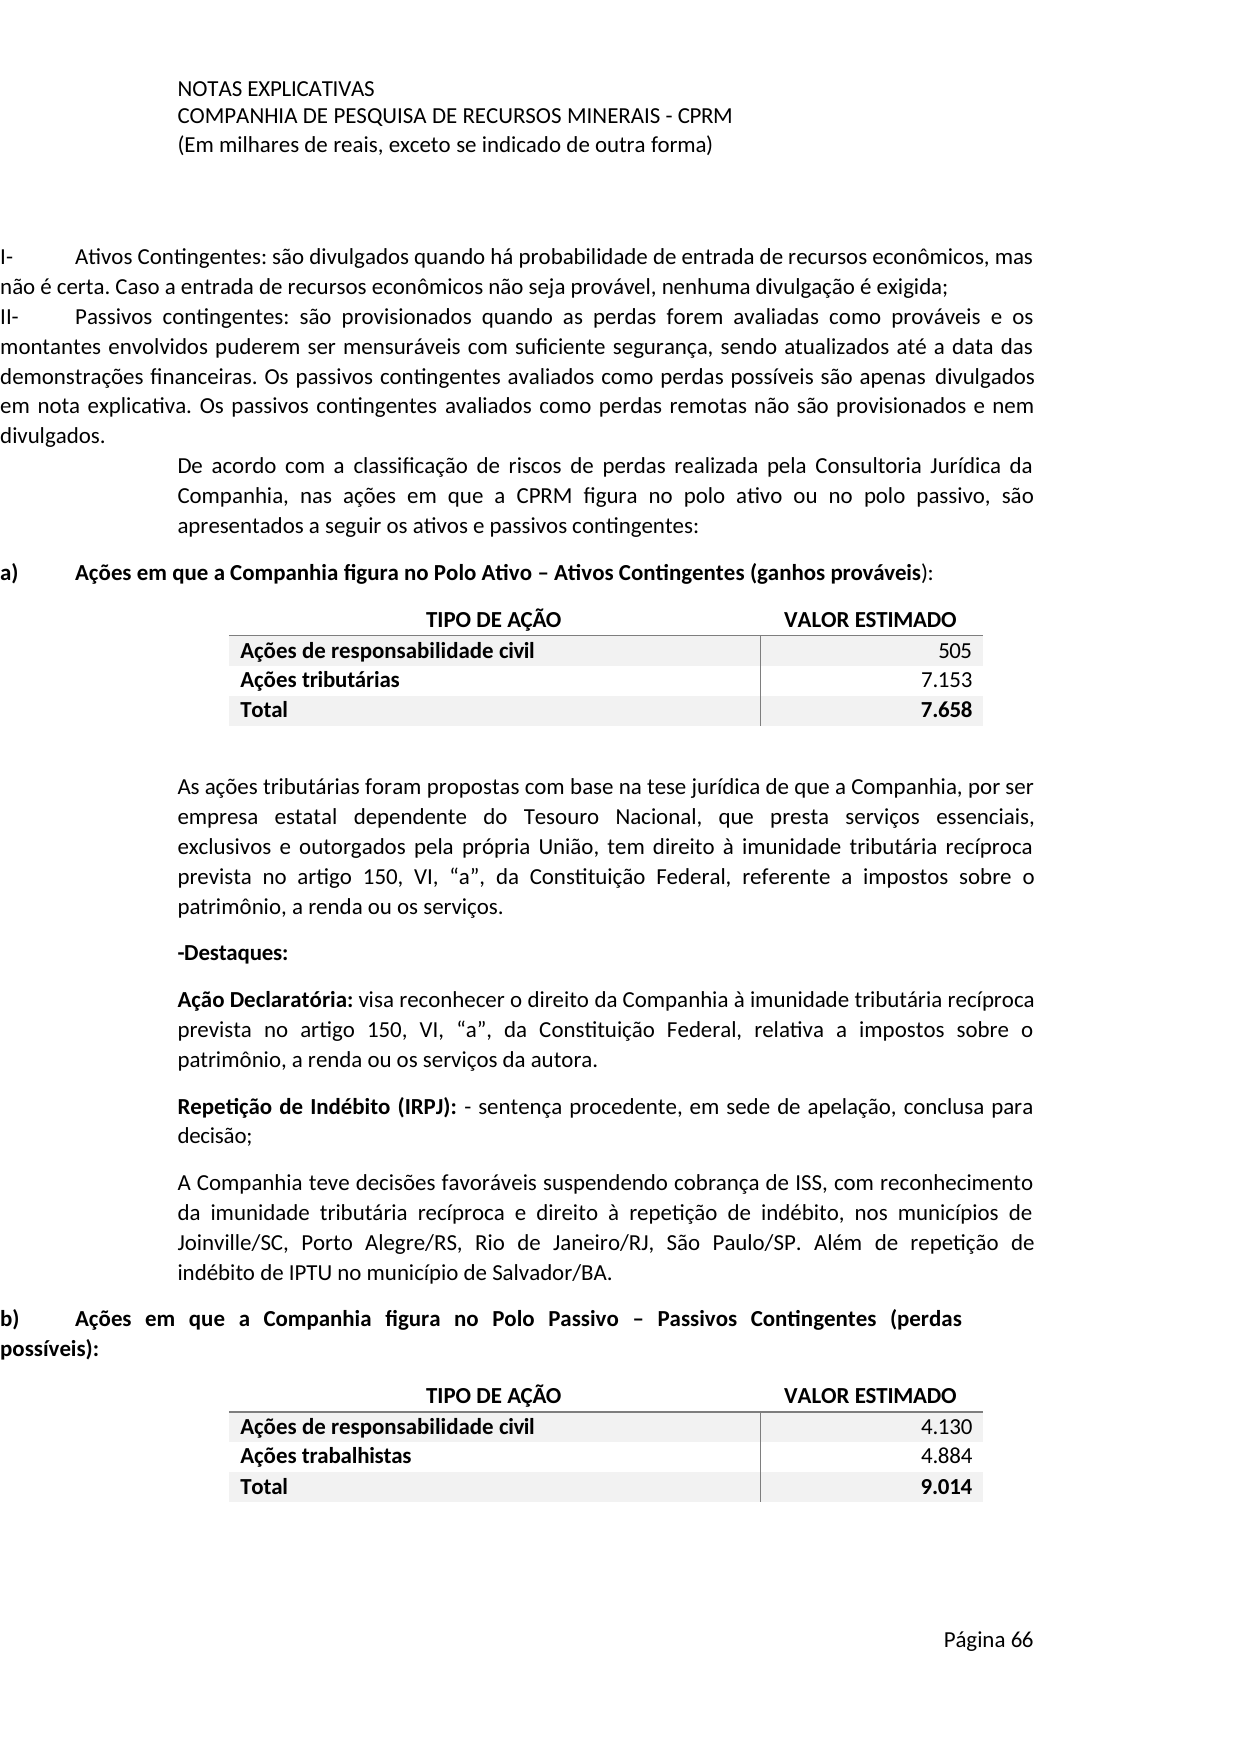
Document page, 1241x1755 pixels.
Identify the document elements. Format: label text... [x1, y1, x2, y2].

table_header 4.130 [761, 1413, 983, 1442]
table_header Ações de responsabilidade civil [229, 1413, 760, 1442]
table_cell 4.884 [761, 1442, 983, 1472]
text Repetição de Indébito (IRPJ): - sentença procedente, em sede de apelação, conclusa para decisão; [177, 1092, 1034, 1149]
table_cell Total [229, 696, 760, 726]
text De acordo com a classificação de riscos de perdas realizada pela Consultoria Jurídica da Companhia, nas ações em que a CPRM figura no polo ativo ou no polo passivo, são apresentados a seguir os ativos e passivos contingentes: [177, 451, 1034, 539]
table_cell Ações trabalhistas [229, 1442, 760, 1472]
text A Companhia teve decisões favoráveis suspendendo cobrança de ISS, com reconhecimento da imunidade tributária recíproca e direito à repetição de indébito, nos municípios de Joinville/SC, Porto Alegre/RS, Rio de Janeiro/RJ, São Paulo/SP. Além de repetição de indébito de IPTU no município de Salvador/BA. [177, 1168, 1035, 1286]
table_header 505 [761, 636, 983, 666]
table_cell 9.014 [761, 1472, 983, 1502]
text Ação Declaratória: visa reconhecer o direito da Companhia à imunidade tributária recíproca prevista no artigo 150, VI, “a”, da Constituição Federal, relativa a impostos sobre o patrimônio, a renda ou os serviços da autora. [177, 985, 1035, 1073]
table_cell 7.153 [761, 666, 983, 696]
list Ativos Contingentes: são divulgados quando há probabilidade de entrada de recursos econômicos, mas não é certa. Caso a entrada de recursos econômicos não seja provável, nenhuma divulgação é exigida; [0, 242, 1035, 300]
text As ações tributárias foram propostas com base na tese jurídica de que a Companhia, por ser empresa estatal dependente do Tesouro Nacional, que presta serviços essenciais, exclusivos e outorgados pela própria União, tem direito à imunidade tributária recíproca prevista no artigo 150, VI, “a”, da Constituição Federal, referente a impostos sobre o patrimônio, a renda ou os serviços. [177, 772, 1035, 920]
table_cell 7.658 [761, 696, 983, 726]
table_header Ações de responsabilidade civil [229, 636, 760, 666]
table_cell Ações tributárias [229, 666, 760, 696]
list Ações em que a Companhia figura no Polo Passivo – Passivos Contingentes (perdas possíveis): [0, 1304, 963, 1362]
list Ações em que a Companhia figura no Polo Ativo – Ativos Contingentes (ganhos prováveis): [0, 558, 1003, 586]
text TIPO DE AÇÃO VALOR ESTIMADO [426, 1381, 1241, 1409]
list Passivos contingentes: são provisionados quando as perdas forem avaliadas como prováveis e os montantes envolvidos puderem ser mensuráveis com suficiente segurança, sendo atualizados até a data das demonstrações financeiras. Os passivos contingentes avaliados como perdas possíveis são apenas divulgados em nota explicativa. Os passivos contingentes avaliados como perdas remotas não são provisionados e nem divulgados. [0, 302, 1035, 449]
table_cell Total [229, 1472, 760, 1502]
text TIPO DE AÇÃO VALOR ESTIMADO [426, 605, 1241, 633]
text -Destaques: [177, 938, 1241, 966]
